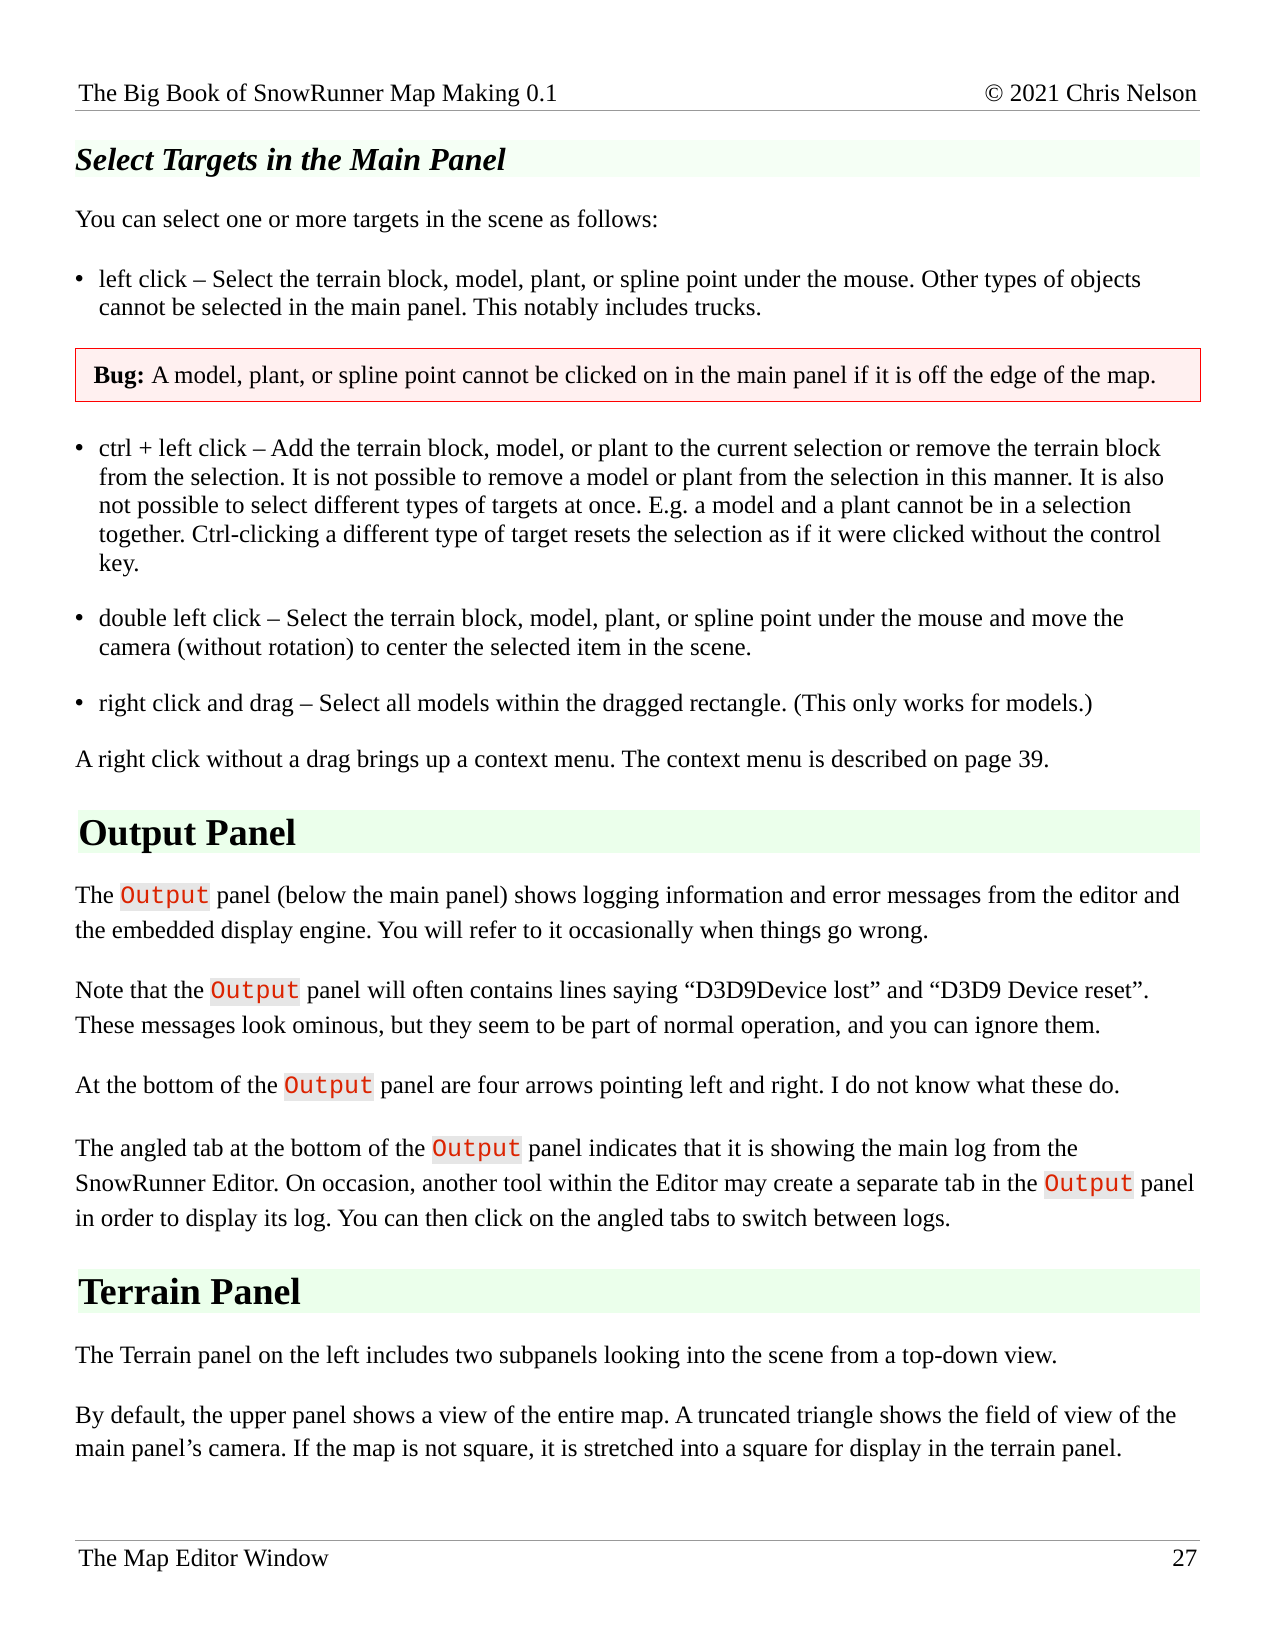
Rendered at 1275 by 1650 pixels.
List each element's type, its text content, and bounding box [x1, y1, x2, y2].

text By default, the upper panel shows a view of the entire map. A truncated triangle shows the field of view of the main panel’s camera. If the map is not square, it is stretched into a square for display in the terrain panel. [75, 1400, 1200, 1462]
list A model, plant, or spline point cannot be clicked on in the main panel if it is off the edge of the map. [76, 349, 1200, 401]
text The Output panel (below the main panel) shows logging information and error messages from the editor and the embedded display engine. You will refer to it occasionally when things go wrong. [75, 880, 1200, 944]
text At the bottom of the Output panel are four arrows pointing left and right. I do not know what these do. [75, 1071, 1200, 1101]
subtitle Select Targets in the Main Panel [75, 140, 1200, 177]
list left click – Select the terrain block, model, plant, or spline point under the mouse. Other types of objects cannot be selected in the main panel. This notably includes trucks. [75, 264, 1200, 321]
subtitle Output Panel [78, 810, 1200, 853]
text A right click without a drag brings up a context menu. The context menu is described on page 39. [75, 744, 1200, 772]
list right click and drag – Select all models within the dragged rectangle. (This only works for models.) [75, 688, 1200, 717]
list double left click – Select the terrain block, model, plant, or spline point under the mouse and move the camera (without rotation) to center the selected item in the scene. [75, 603, 1200, 661]
text You can select one or more targets in the scene as follows: [75, 204, 1200, 232]
text Note that the Output panel will often contains lines saying “D3D9Device lost” and “D3D9 Device reset”. These messages look ominous, but they seem to be part of normal operation, and you can ignore them. [75, 976, 1200, 1039]
list ctrl + left click – Add the terrain block, model, or plant to the current selection or remove the terrain block from the selection. It is not possible to remove a model or plant from the selection in this manner. It is also not possible to select different types of targets at once. E.g. a model and a plant cannot be in a selection together. Ctrl-clicking a different type of target resets the selection as if it were clicked without the control key. [75, 433, 1200, 577]
subtitle Terrain Panel [78, 1269, 1200, 1313]
text The Terrain panel on the left includes two subpanels looking into the scene from a top-down view. [75, 1340, 1200, 1369]
text The angled tab at the bottom of the Output panel indicates that it is showing the main log from the SnowRunner Editor. On occasion, another tool within the Editor may create a separate tab in the Output panel in order to display its log. You can then click on the angled tabs to switch between logs. [75, 1133, 1200, 1232]
